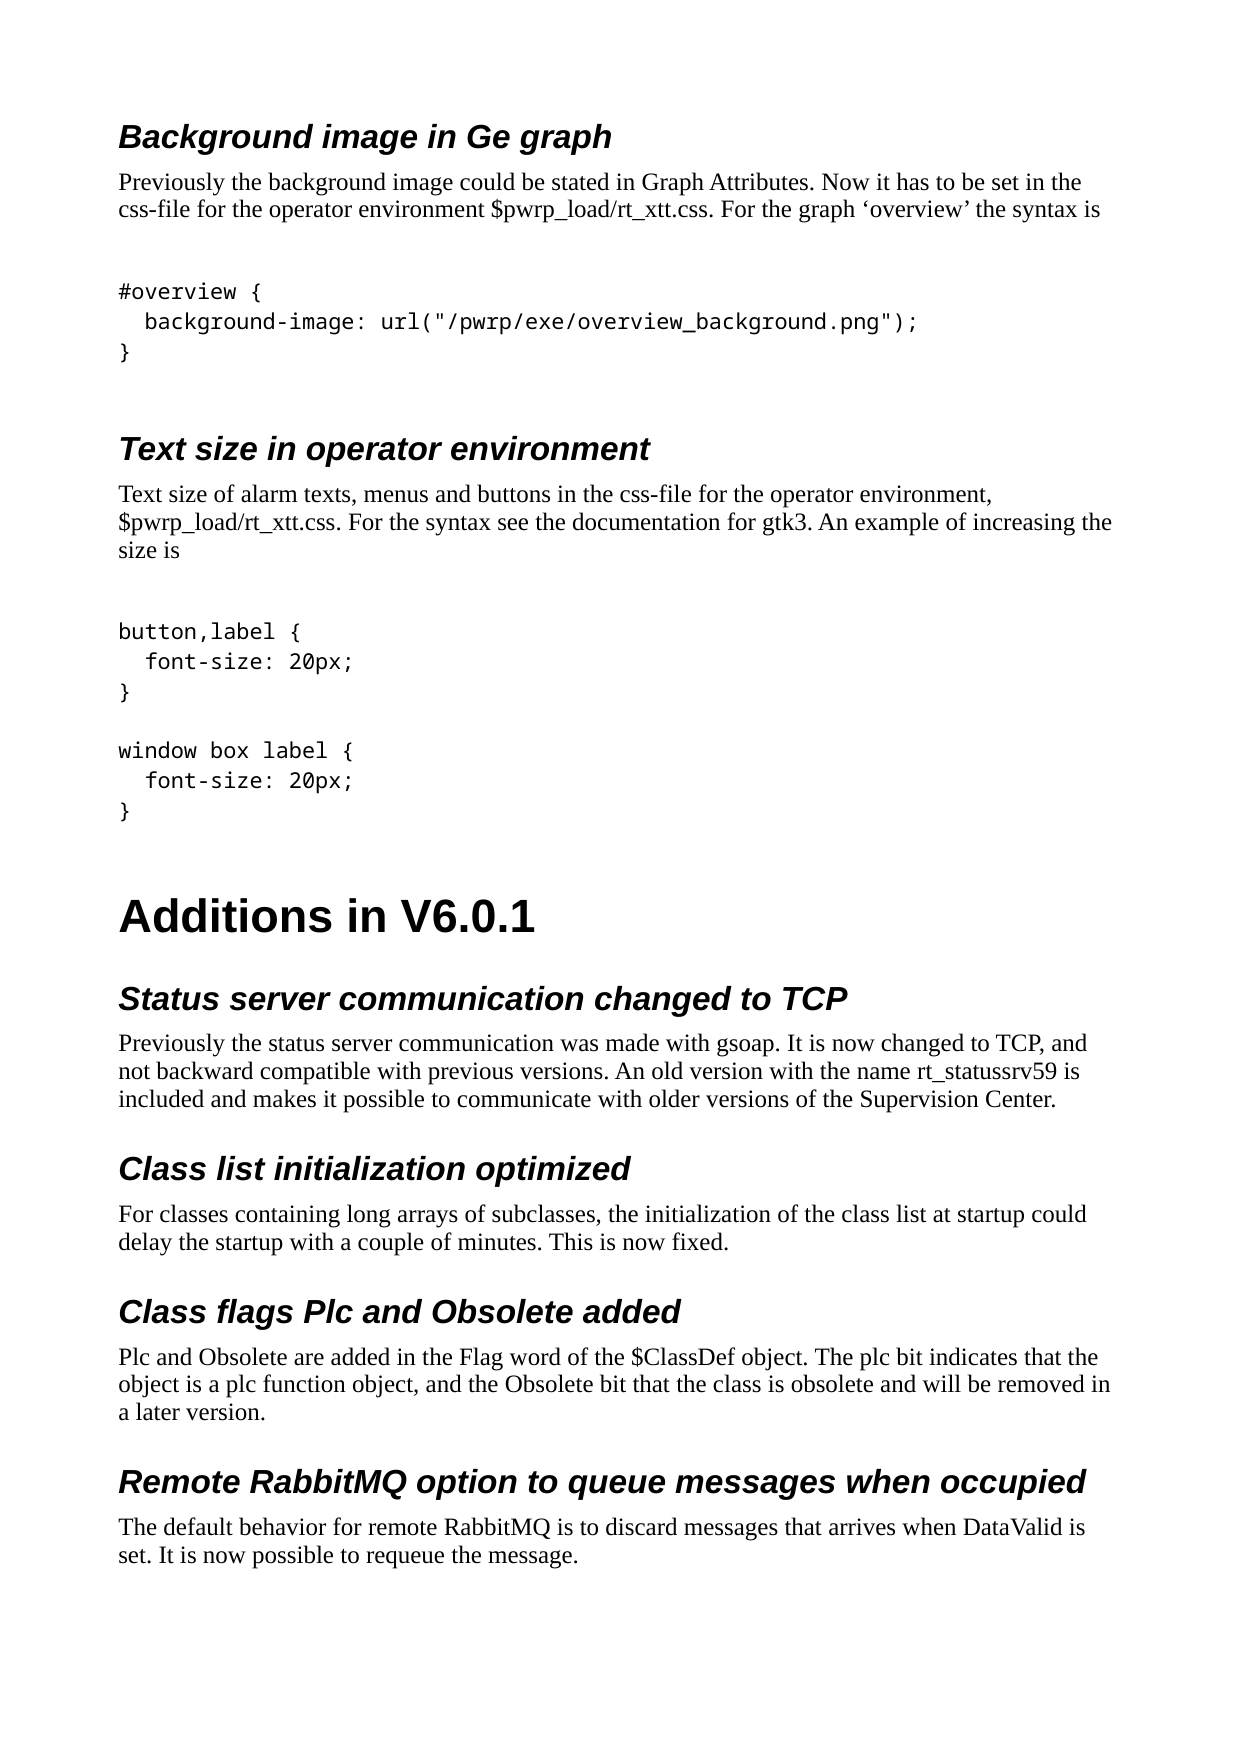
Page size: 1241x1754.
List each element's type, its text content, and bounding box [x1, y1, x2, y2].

text Previously the background image could be stated in Graph Attributes. Now it has to be set in the css-file for the operator environment $pwrp_load/rt_xtt.css. For the graph ‘overview’ the syntax is [118, 168, 1122, 223]
text window box label { [118, 735, 1122, 765]
subtitle Background image in Ge graph [118, 118, 1122, 155]
text For classes containing long arrays of subclasses, the initialization of the class list at startup could delay the startup with a couple of minutes. This is now fixed. [118, 1200, 1122, 1255]
text Plc and Obsolete are added in the Flag word of the $ClassDef object. The plc bit indicates that the object is a plc function object, and the Obsolete bit that the class is obsolete and will be removed in a later version. [118, 1343, 1122, 1426]
subtitle Text size in operator environment [118, 431, 1122, 468]
subtitle Remote RabbitMQ option to queue messages when occupied [118, 1463, 1122, 1501]
text } [118, 336, 1122, 365]
subtitle Class flags Plc and Obsolete added [118, 1293, 1122, 1330]
text font-size: 20px; [118, 646, 1122, 676]
text } [118, 676, 1122, 706]
text #overview { [118, 276, 1122, 306]
text background-image: url("/pwrp/exe/overview_background.png"); [118, 306, 1122, 336]
text } [118, 795, 1122, 825]
subtitle Additions in V6.0.1 [118, 890, 1122, 942]
subtitle Status server communication changed to TCP [118, 980, 1122, 1017]
text Previously the status server communication was made with gsoap. It is now changed to TCP, and not backward compatible with previous versions. An old version with the name rt_statussrv59 is included and makes it possible to communicate with older versions of the Supervision Center. [118, 1029, 1122, 1113]
text Text size of alarm texts, menus and buttons in the css-file for the operator environment, $pwrp_load/rt_xtt.css. For the syntax see the documentation for gtk3. An example of increasing the size is [118, 480, 1122, 563]
text button,label { [118, 616, 1122, 646]
text font-size: 20px; [118, 765, 1122, 795]
subtitle Class list initialization optimized [118, 1150, 1122, 1187]
text The default behavior for remote RabbitMQ is to discard messages that arrives when DataValid is set. It is now possible to requeue the message. [118, 1513, 1122, 1568]
